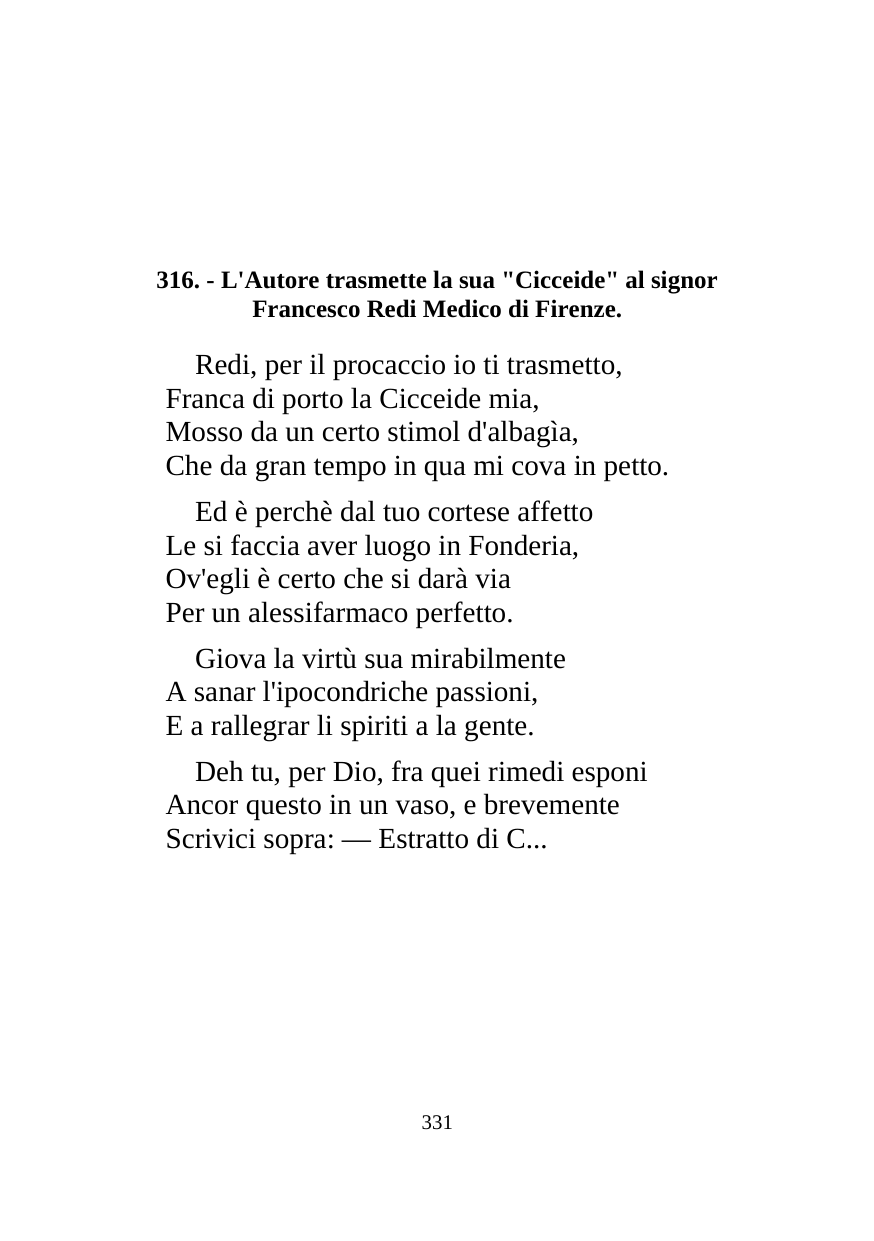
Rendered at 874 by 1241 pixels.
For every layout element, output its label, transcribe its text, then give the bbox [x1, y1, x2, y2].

text Deh tu, per Dio, fra quei rimedi esponi Ancor questo in un vaso, e brevemente Scrivici sopra: — Estratto di C... [165, 754, 768, 854]
text Redi, per il procaccio io ti trasmetto, Franca di porto la Cicceide mia, Mosso da un certo stimol d'albagìa, Che da gran tempo in qua mi cova in petto. [165, 347, 768, 482]
text Ed è perchè dal tuo cortese affetto Le si faccia aver luogo in Fonderia, Ov'egli è certo che si darà via Per un alessifarmaco perfetto. [165, 494, 768, 628]
text 316. - L'Autore trasmette la sua "Cicceide" al signor Francesco Redi Medico di Firenze. [106, 265, 768, 322]
text Giova la virtù sua mirabilmente A sanar l'ipocondriche passioni, E a rallegrar li spiriti a la gente. [165, 641, 768, 741]
